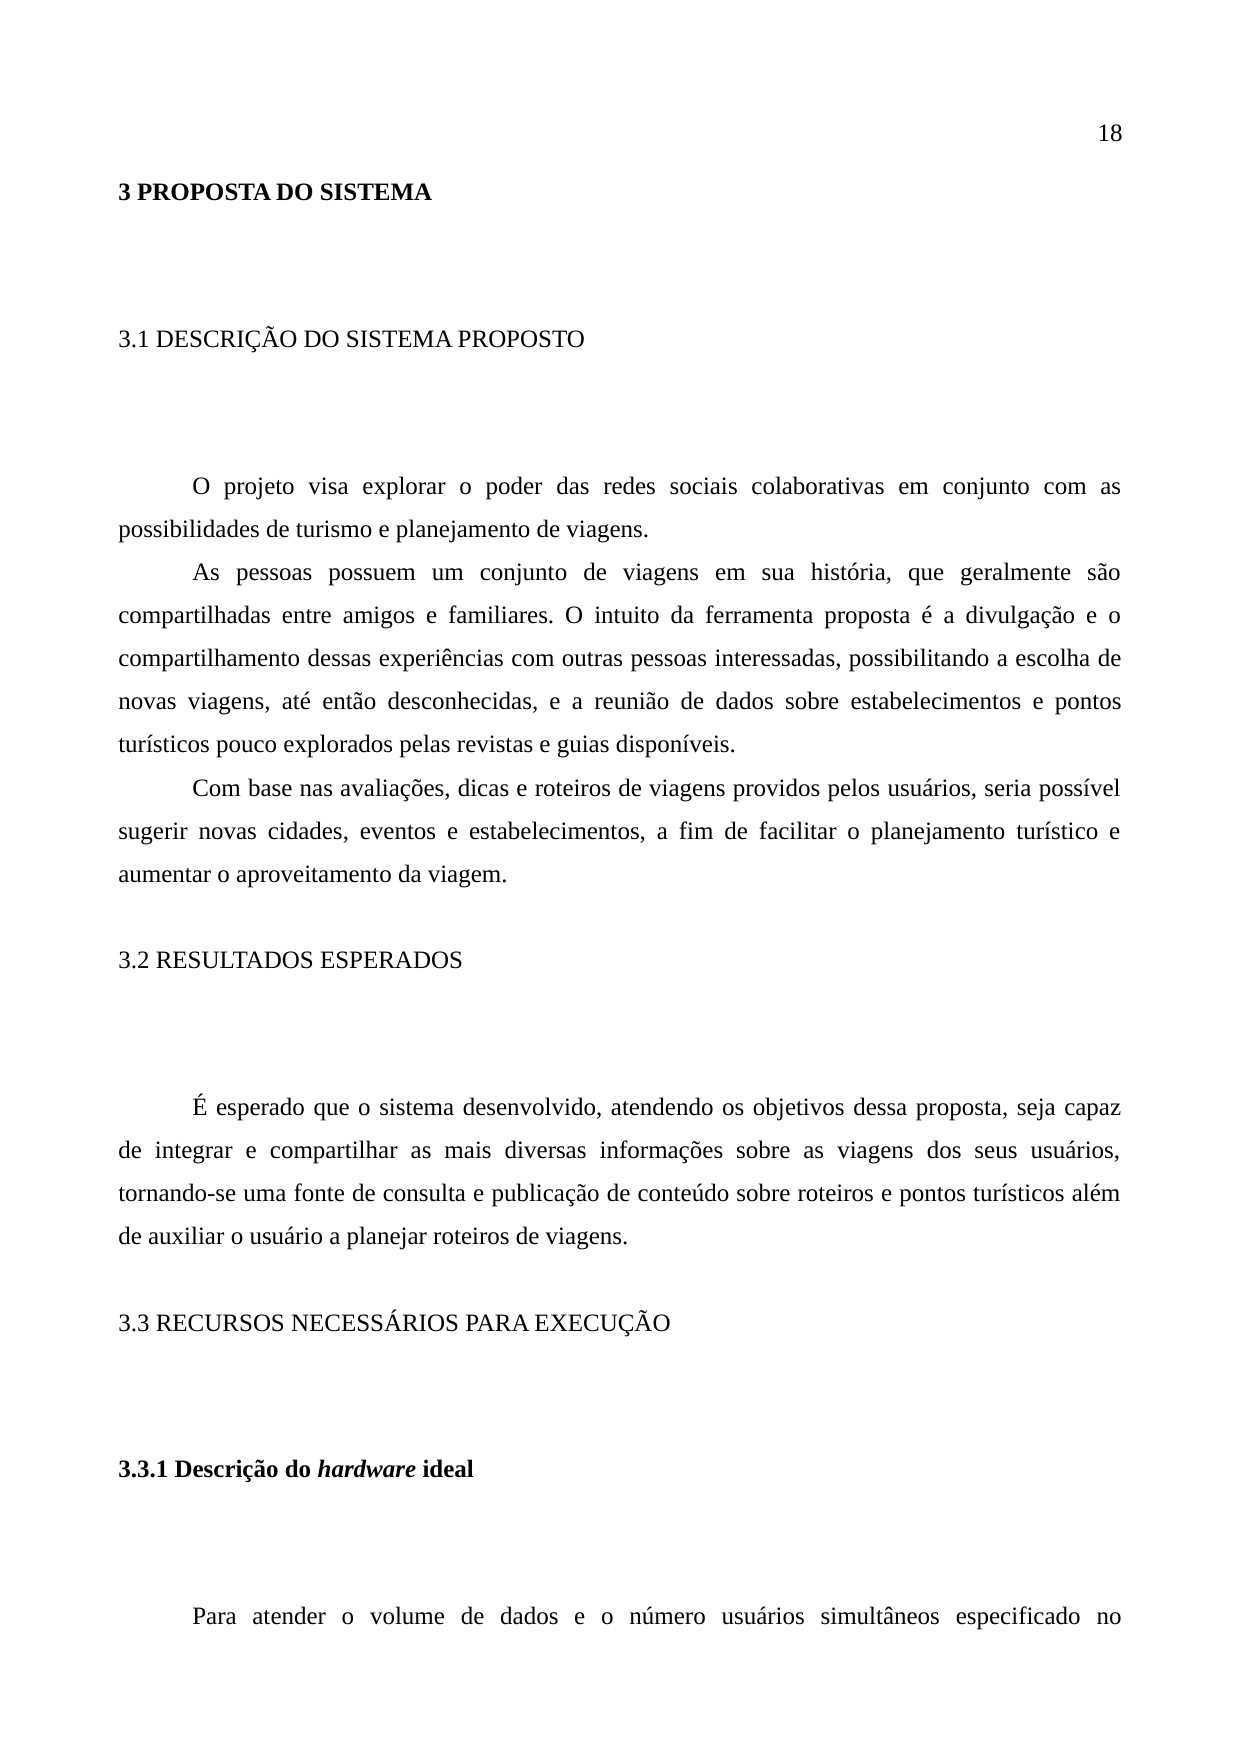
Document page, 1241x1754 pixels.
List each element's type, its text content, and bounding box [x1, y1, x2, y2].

subtitle Resultados esperados [118, 945, 1122, 974]
text Para atender o volume de dados e o número usuários simultâneos especificado no [118, 1601, 1122, 1630]
text O projeto visa explorar o poder das redes sociais colaborativas em conjunto com as possibilidades de turismo e planejamento de viagens. [118, 471, 1122, 543]
subtitle Proposta do sistema [118, 177, 945, 206]
subtitle Descrição do sistema proposto [118, 324, 1122, 353]
text É esperado que o sistema desenvolvido, atendendo os objetivos dessa proposta, seja capaz de integrar e compartilhar as mais diversas informações sobre as viagens dos seus usuários, tornando-se uma fonte de consulta e publicação de conteúdo sobre roteiros e pontos turísticos além de auxiliar o usuário a planejar roteiros de viagens. [118, 1092, 1122, 1250]
text Com base nas avaliações, dicas e roteiros de viagens providos pelos usuários, seria possível sugerir novas cidades, eventos e estabelecimentos, a fim de facilitar o planejamento turístico e aumentar o aproveitamento da viagem. [118, 773, 1122, 888]
subtitle Descrição do hardware ideal [118, 1454, 1122, 1483]
text As pessoas possuem um conjunto de viagens em sua história, que geralmente são compartilhadas entre amigos e familiares. O intuito da ferramenta proposta é a divulgação e o compartilhamento dessas experiências com outras pessoas interessadas, possibilitando a escolha de novas viagens, até então desconhecidas, e a reunião de dados sobre estabelecimentos e pontos turísticos pouco explorados pelas revistas e guias disponíveis. [118, 557, 1122, 758]
subtitle Recursos necessários para execução [118, 1308, 1122, 1336]
